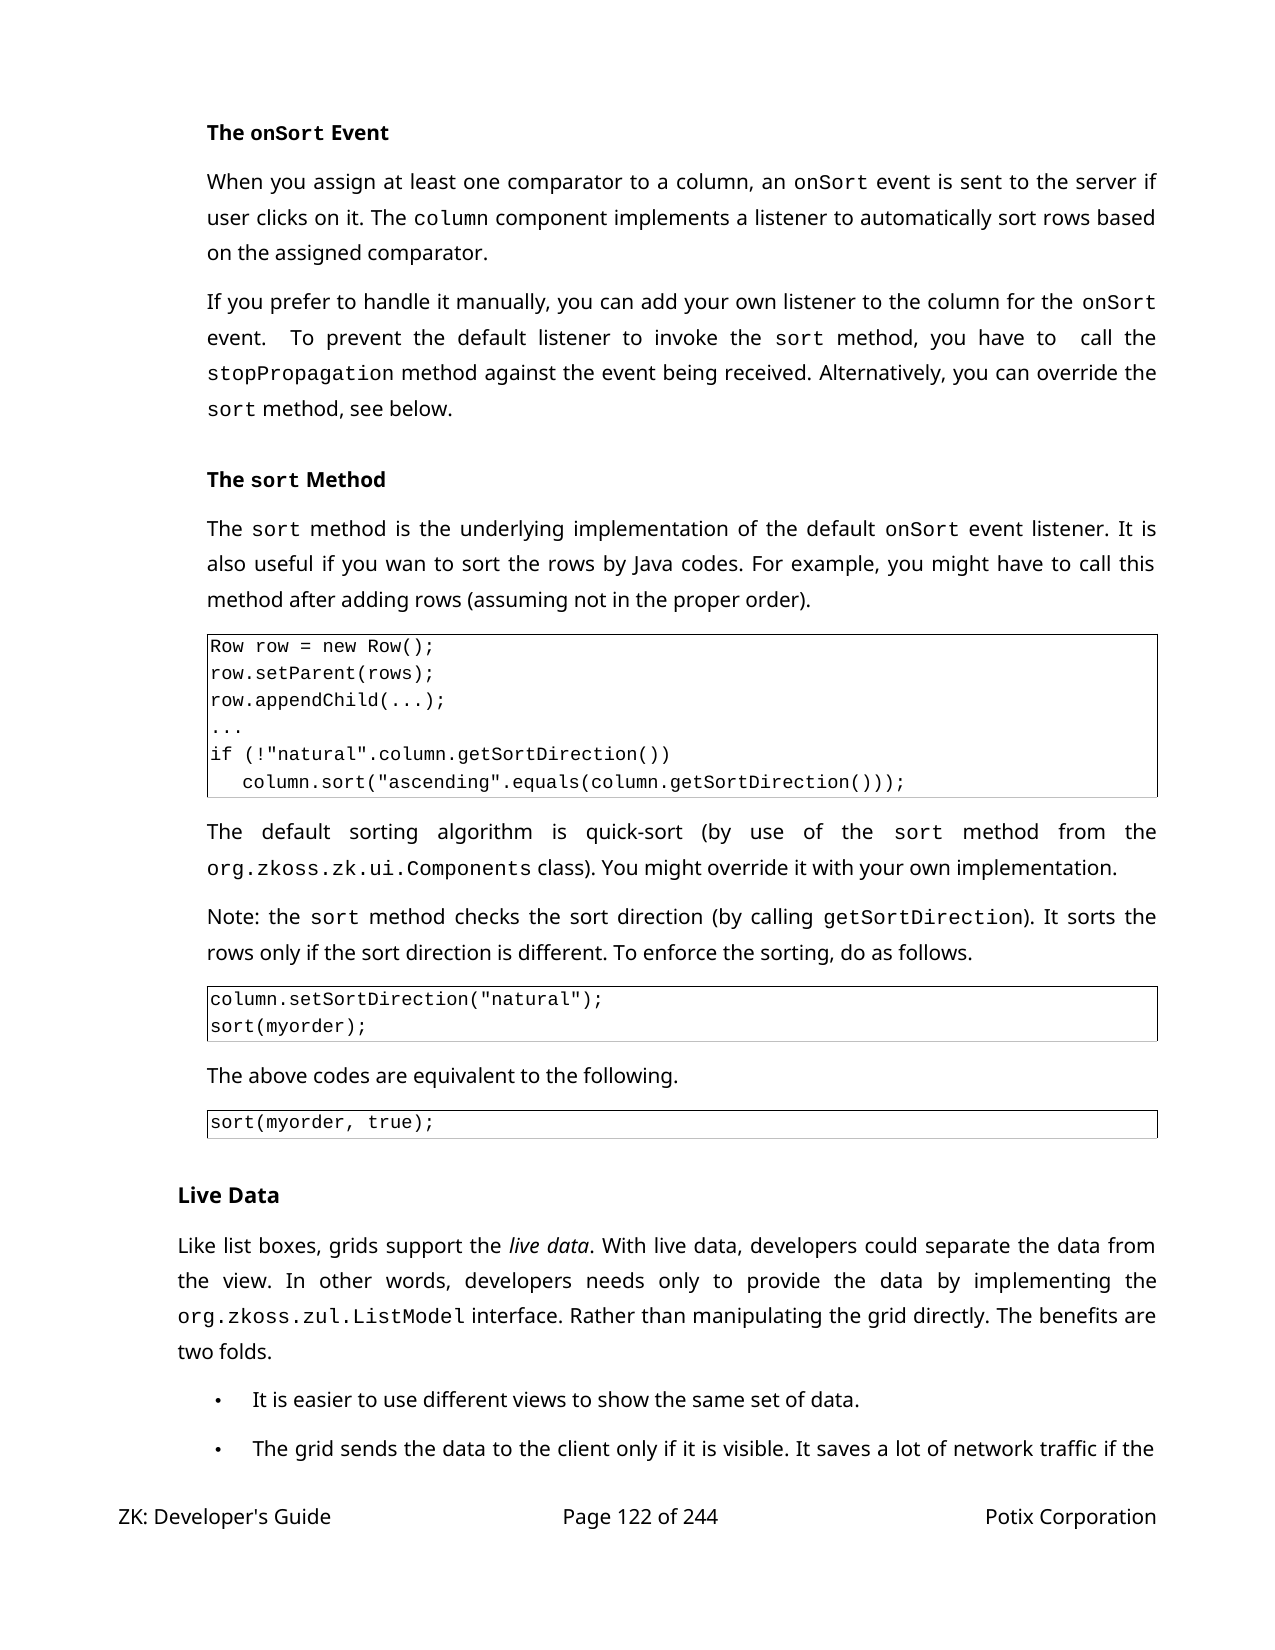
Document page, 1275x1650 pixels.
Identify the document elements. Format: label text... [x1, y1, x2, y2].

list The grid sends the data to the client only if it is visible. It saves a lot of network traffic if the [215, 1434, 1157, 1463]
subtitle The sort Method [207, 465, 1157, 493]
text The above codes are equivalent to the following. [207, 1062, 1157, 1090]
text column.setSortDirection("natural"); [208, 987, 1157, 1011]
text If you prefer to handle it manually, you can add your own listener to the column for the onSort event. To prevent the default listener to invoke the sort method, you have to call the stopPropagation method against the event being received. Alternatively, you can override the sort method, see below. [207, 287, 1157, 422]
text if (!"natural".column.getSortDirection()) [208, 742, 1157, 767]
text Note: the sort method checks the sort direction (by calling getSortDirection). It sorts the rows only if the sort direction is different. To enforce the sorting, do as follows. [207, 902, 1157, 966]
text sort(myorder, true); [208, 1111, 1157, 1138]
list It is easier to use different views to show the same set of data. [215, 1386, 1157, 1414]
text ... [208, 715, 1157, 739]
text column.sort("ascending".equals(column.getSortDirection())); [208, 769, 1157, 797]
text Row row = new Row(); [208, 635, 1157, 658]
subtitle The onSort Event [207, 118, 1157, 147]
subtitle Live Data [177, 1180, 1157, 1210]
text row.setParent(rows); [208, 661, 1157, 685]
text Like list boxes, grids support the live data. With live data, developers could separate the data from the view. In other words, developers needs only to provide the data by implementing the org.zkoss.zul.ListModel interface. Rather than manipulating the grid directly. The benefits are two folds. [177, 1231, 1157, 1365]
text The sort method is the underlying implementation of the default onSort event listener. It is also useful if you wan to sort the rows by Java codes. For example, you might have to call this method after adding rows (assuming not in the proper order). [207, 514, 1157, 613]
text sort(myorder); [208, 1014, 1157, 1041]
text The default sorting algorithm is quick-sort (by use of the sort method from the org.zkoss.zk.ui.Components class). You might override it with your own implementation. [207, 817, 1157, 881]
text When you assign at least one comparator to a column, an onSort event is sent to the server if user clicks on it. The column component implements a listener to automatically sort rows based on the assigned comparator. [207, 167, 1157, 267]
text row.appendChild(...); [208, 688, 1157, 712]
